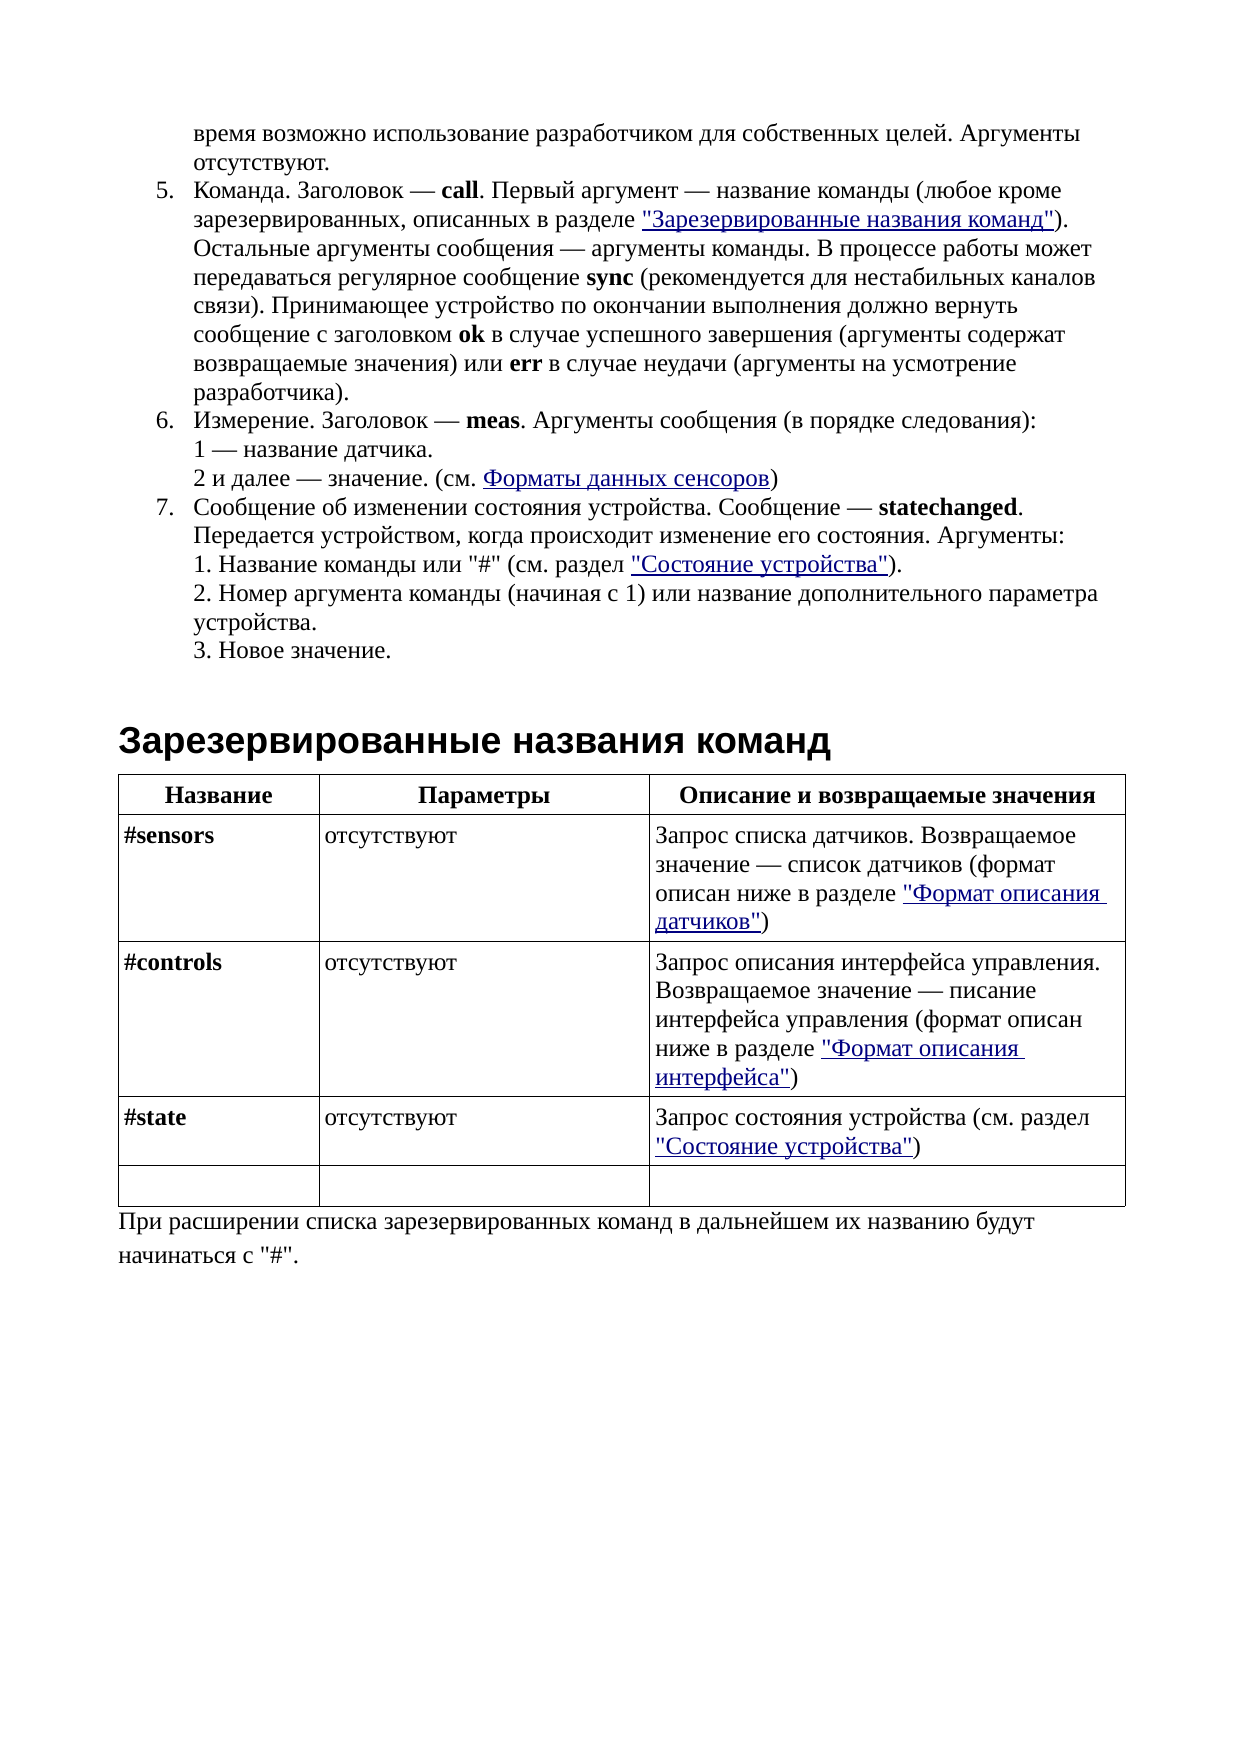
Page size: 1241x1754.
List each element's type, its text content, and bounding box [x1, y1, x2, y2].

list Команда. Заголовок — call. Первый аргумент — название команды (любое кроме зарезервированных, описанных в разделе "Зарезервированные названия команд"). Остальные аргументы сообщения — аргументы команды. В процессе работы может передаваться регулярное сообщение sync (рекомендуется для нестабильных каналов связи). Принимающее устройство по окончании выполнения должно вернуть сообщение с заголовком ok в случае успешного завершения (аргументы содержат возвращаемые значения) или err в случае неудачи (аргументы на усмотрение разработчика). [156, 176, 1122, 406]
table_cell отсутствуют [320, 1097, 649, 1165]
table_cell Запрос списка датчиков. Возвращаемое значение — список датчиков (формат описан ниже в разделе "Формат описания датчиков") [650, 815, 1125, 941]
table_header Параметры [320, 775, 649, 814]
table_cell [119, 1166, 319, 1206]
table_cell отсутствуют [320, 942, 649, 1096]
table_header Описание и возвращаемые значения [650, 775, 1125, 814]
table_cell #controls [119, 942, 319, 1096]
list время возможно использование разработчиком для собственных целей. Аргументы отсутствуют. [156, 118, 1122, 176]
list Измерение. Заголовок — meas. Аргументы сообщения (в порядке следования): 1 — название датчика. 2 и далее — значение. (см. Форматы данных сенсоров) [156, 406, 1122, 492]
table_cell [650, 1166, 1125, 1206]
table_cell Запрос состояния устройства (см. раздел "Состояние устройства") [650, 1097, 1125, 1165]
table_header Название [119, 775, 319, 814]
table_cell #state [119, 1097, 319, 1165]
table_cell отсутствуют [320, 815, 649, 941]
table_cell [320, 1166, 649, 1206]
subtitle Зарезервированные названия команд [118, 718, 1122, 761]
list Сообщение об изменении состояния устройства. Сообщение — statechanged. Передается устройством, когда происходит изменение его состояния. Аргументы: 1. Название команды или "#" (см. раздел "Состояние устройства"). 2. Номер аргумента команды (начиная с 1) или название дополнительного параметра устройства. 3. Новое значение. [156, 492, 1122, 664]
text При расширении списка зарезервированных команд в дальнейшем их названию будут начинаться с "#". [118, 1207, 1122, 1269]
table_cell #sensors [119, 815, 319, 941]
table_cell Запрос описания интерфейса управления. Возвращаемое значение — писание интерфейса управления (формат описан ниже в разделе "Формат описания интерфейса") [650, 942, 1125, 1096]
